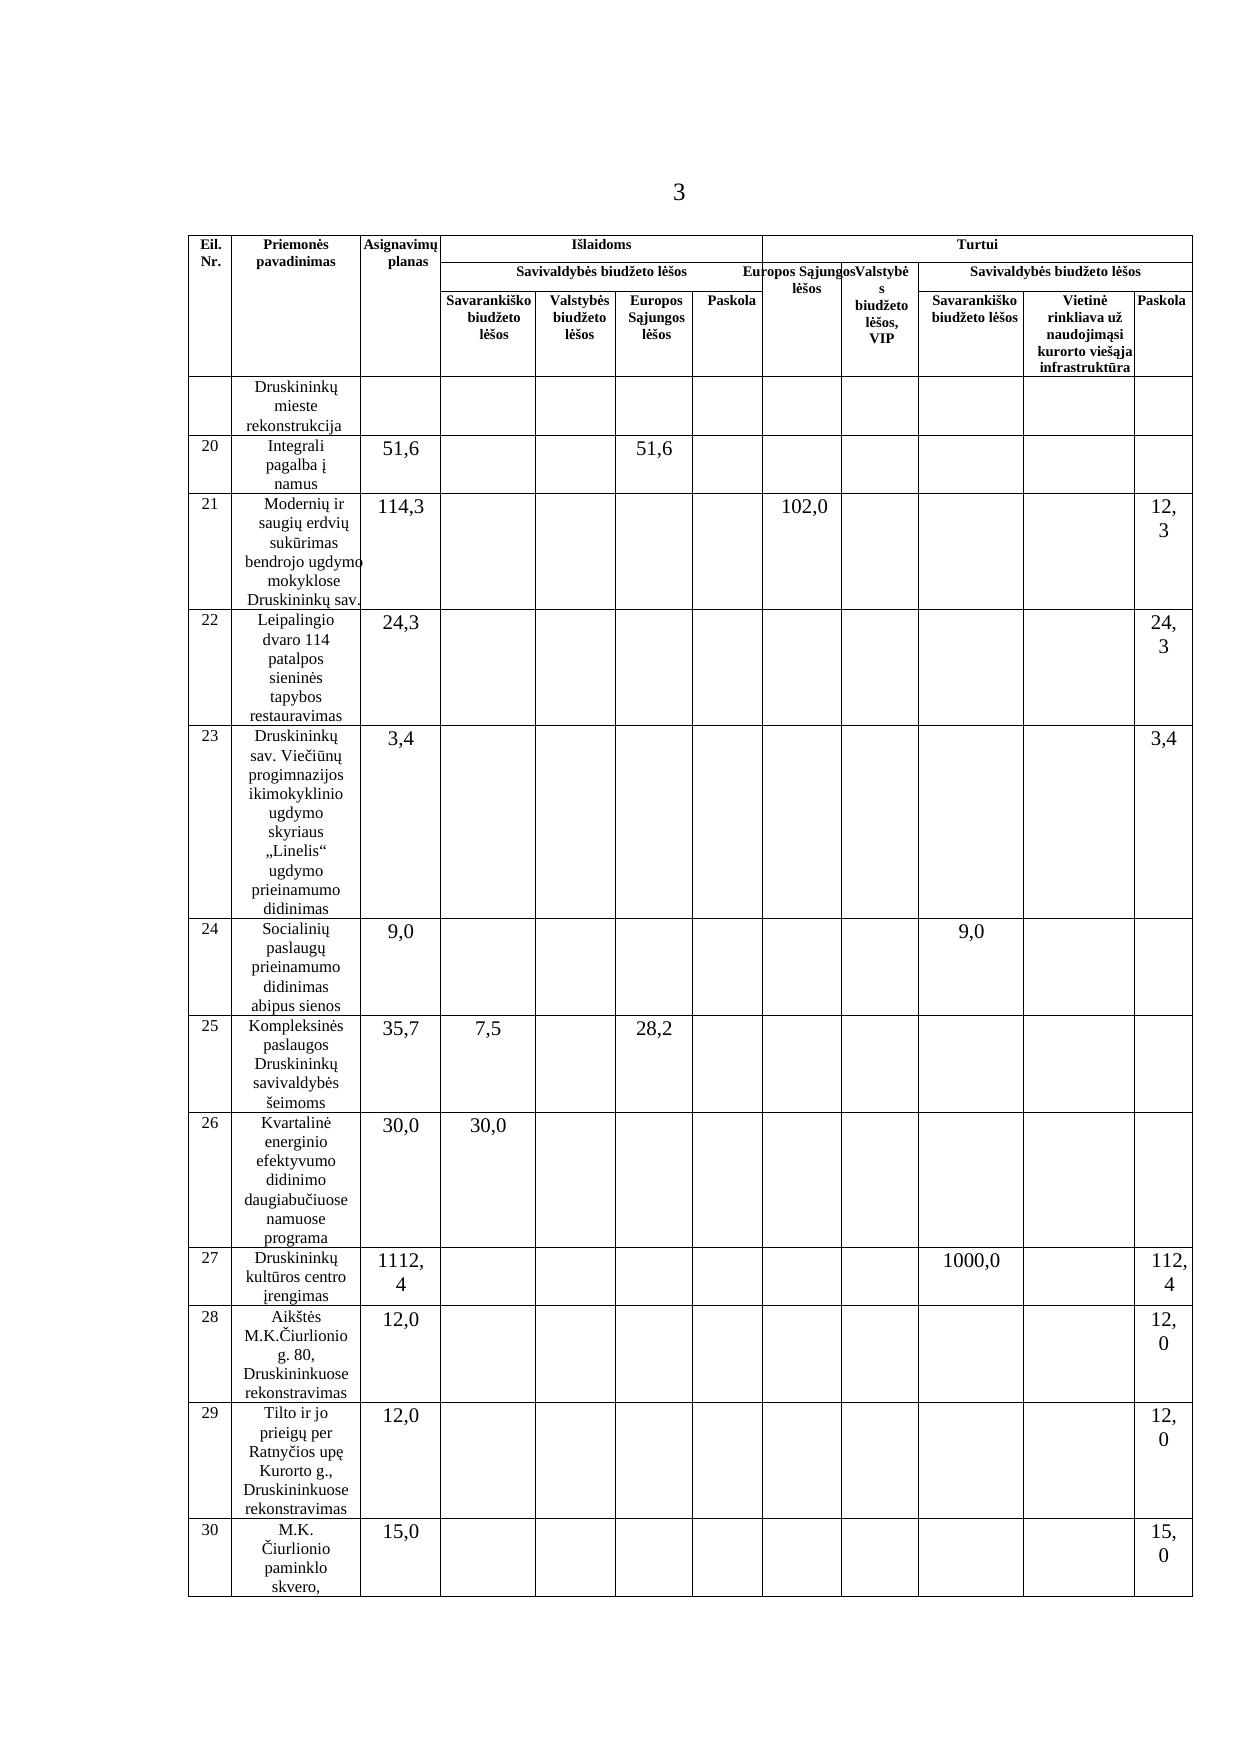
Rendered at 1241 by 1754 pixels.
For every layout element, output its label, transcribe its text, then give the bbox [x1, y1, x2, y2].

table_cell [763, 610, 841, 725]
table_cell [361, 377, 440, 434]
table_cell 29 [189, 1403, 231, 1518]
table_cell [693, 726, 762, 918]
table_cell [1135, 436, 1192, 493]
table_cell [616, 1403, 692, 1518]
table_cell 26 [189, 1113, 231, 1247]
table_cell 51,6 [361, 436, 440, 493]
table_cell 12,0 [361, 1306, 440, 1402]
table_header Eil. Nr. [189, 236, 231, 376]
table_cell [1135, 1113, 1192, 1247]
table_cell [1024, 610, 1134, 725]
table_cell 9,0 [361, 919, 440, 1015]
table_cell [763, 377, 841, 434]
table_cell [441, 436, 535, 493]
table_cell [441, 1519, 535, 1596]
table_cell 23 [189, 726, 231, 918]
table_cell [1135, 377, 1192, 434]
table_cell [919, 377, 1023, 434]
table_cell [763, 919, 841, 1015]
table_cell [693, 1403, 762, 1518]
table_cell Europos Sąjungos lėšos [616, 292, 692, 376]
table_cell 9,0 [919, 919, 1023, 1015]
table_cell [842, 1248, 918, 1305]
table_cell [1024, 1113, 1134, 1247]
table_cell Paskola [693, 292, 762, 376]
table_cell [763, 1016, 841, 1112]
table_cell [536, 1016, 615, 1112]
table_cell [616, 494, 692, 609]
table_cell 24 [189, 919, 231, 1015]
table_cell 22 [189, 610, 231, 725]
table_cell [189, 377, 231, 434]
table_cell [536, 610, 615, 725]
table_cell [842, 610, 918, 725]
table_cell 1112,4 [361, 1248, 440, 1305]
table_cell Druskininkų kultūros centro įrengimas [232, 1248, 360, 1305]
table_cell 21 [189, 494, 231, 609]
table_cell Modernių ir saugių erdvių sukūrimas bendrojo ugdymo mokyklose Druskininkų sav. [232, 494, 360, 609]
table_cell 114,3 [361, 494, 440, 609]
table_header Turtui [763, 236, 1192, 262]
table_cell 12,3 [1135, 494, 1192, 609]
table_cell [919, 1519, 1023, 1596]
table_cell [919, 1403, 1023, 1518]
table_cell [763, 1248, 841, 1305]
table_cell [919, 1016, 1023, 1112]
table_cell Tilto ir jo prieigų per Ratnyčios upę Kurorto g., Druskininkuose rekonstravimas [232, 1403, 360, 1518]
table_cell Savarankiško biudžeto lėšos [919, 292, 1023, 376]
table_cell [919, 1113, 1023, 1247]
table_cell [1024, 1248, 1134, 1305]
table_cell [441, 919, 535, 1015]
table_cell [1024, 1519, 1134, 1596]
table_cell [536, 377, 615, 434]
table_cell [842, 436, 918, 493]
table_cell [763, 726, 841, 918]
table_cell Savarankiško biudžeto lėšos [441, 292, 535, 376]
table_cell 27 [189, 1248, 231, 1305]
table_cell 12,0 [1135, 1403, 1192, 1518]
table_cell Druskininkų sav. Viečiūnų progimnazijos ikimokyklinio ugdymo skyriaus „Linelis“ ugdymo prieinamumo didinimas [232, 726, 360, 918]
table_header Išlaidoms [441, 236, 762, 262]
table_cell [842, 1016, 918, 1112]
table_cell [693, 919, 762, 1015]
table_cell [1024, 1016, 1134, 1112]
table_cell [441, 1403, 535, 1518]
table_cell [536, 1306, 615, 1402]
table_cell 20 [189, 436, 231, 493]
table_cell [441, 1306, 535, 1402]
table_cell [693, 377, 762, 434]
table_cell [441, 1248, 535, 1305]
table_cell [693, 1016, 762, 1112]
table_cell [616, 726, 692, 918]
table_cell [616, 377, 692, 434]
table_cell [763, 1519, 841, 1596]
table_cell [616, 1248, 692, 1305]
table_cell [763, 1403, 841, 1518]
table_cell [693, 1519, 762, 1596]
table_cell [842, 377, 918, 434]
table_cell 12,0 [1135, 1306, 1192, 1402]
table_cell [693, 1248, 762, 1305]
table_cell 30 [189, 1519, 231, 1596]
table_cell Valstybės biudžeto lėšos [536, 292, 615, 376]
table_cell Paskola [1135, 292, 1192, 376]
table_cell [842, 1306, 918, 1402]
table_cell Kompleksinės paslaugos Druskininkų savivaldybės šeimoms [232, 1016, 360, 1112]
table_cell Vietinė rinkliava už naudojimąsi kurorto viešąja infrastruktūra [1024, 292, 1134, 376]
table_cell [441, 610, 535, 725]
table_cell [1024, 726, 1134, 918]
table_cell [919, 436, 1023, 493]
table_cell [693, 610, 762, 725]
table_cell 15,0 [1135, 1519, 1192, 1596]
table_cell 35,7 [361, 1016, 440, 1112]
table_cell [842, 494, 918, 609]
table_cell Savivaldybės biudžeto lėšos [919, 263, 1192, 291]
table_header Priemonės pavadinimas [232, 236, 360, 376]
table_cell [693, 1113, 762, 1247]
table_cell [1024, 1403, 1134, 1518]
table_cell 3,4 [1135, 726, 1192, 918]
table_cell [842, 1519, 918, 1596]
table_cell [536, 919, 615, 1015]
table_cell 24,3 [1135, 610, 1192, 725]
table_cell 15,0 [361, 1519, 440, 1596]
table_cell [693, 494, 762, 609]
table_cell 102,0 [763, 494, 841, 609]
table_cell 30,0 [441, 1113, 535, 1247]
table_cell [919, 1306, 1023, 1402]
table_cell Socialinių paslaugų prieinamumo didinimas abipus sienos [232, 919, 360, 1015]
table_cell 51,6 [616, 436, 692, 493]
table_cell [441, 494, 535, 609]
table_header Asignavimų planas [361, 236, 440, 376]
table_cell Savivaldybės biudžeto lėšos [441, 263, 762, 291]
table_cell Integrali pagalba į namus [232, 436, 360, 493]
table_cell [536, 1403, 615, 1518]
table_cell [842, 919, 918, 1015]
table_cell Aikštės M.K.Čiurlionio g. 80, Druskininkuose rekonstravimas [232, 1306, 360, 1402]
table_cell [693, 1306, 762, 1402]
table_cell Valstybės biudžeto lėšos, VIP [842, 263, 918, 376]
table_cell [919, 494, 1023, 609]
table_cell [1024, 377, 1134, 434]
table_cell [763, 1113, 841, 1247]
table_cell [441, 726, 535, 918]
table_cell [1024, 919, 1134, 1015]
table_cell [616, 1306, 692, 1402]
table_cell [616, 919, 692, 1015]
table_cell 12,0 [361, 1403, 440, 1518]
table_cell [919, 726, 1023, 918]
table_cell 28,2 [616, 1016, 692, 1112]
table_cell 28 [189, 1306, 231, 1402]
table_cell [763, 1306, 841, 1402]
table_cell M.K. Čiurlionio paminklo skvero, [232, 1519, 360, 1596]
table_cell [1024, 436, 1134, 493]
table_cell Kvartalinė energinio efektyvumo didinimo daugiabučiuose namuose programa [232, 1113, 360, 1247]
table_cell [842, 1113, 918, 1247]
table_cell [616, 1113, 692, 1247]
table_cell 24,3 [361, 610, 440, 725]
table_cell [1135, 919, 1192, 1015]
table_cell Druskininkų mieste rekonstrukcija [232, 377, 360, 434]
table_cell [536, 436, 615, 493]
table_cell [919, 610, 1023, 725]
table_cell 1000,0 [919, 1248, 1023, 1305]
table_cell [1024, 494, 1134, 609]
table_cell [441, 377, 535, 434]
table_cell 7,5 [441, 1016, 535, 1112]
table_cell 25 [189, 1016, 231, 1112]
table_cell [1024, 1306, 1134, 1402]
table_cell 3,4 [361, 726, 440, 918]
table_cell [616, 610, 692, 725]
table_cell 112,4 [1135, 1248, 1192, 1305]
table_cell 30,0 [361, 1113, 440, 1247]
table_cell [536, 726, 615, 918]
table_cell Europos Sąjungos lėšos [763, 263, 841, 376]
table_cell [763, 436, 841, 493]
table_cell [536, 1113, 615, 1247]
table_cell Leipalingio dvaro 114 patalpos sieninės tapybos restauravimas [232, 610, 360, 725]
table_cell [842, 1403, 918, 1518]
table_cell [693, 436, 762, 493]
table_cell [536, 494, 615, 609]
table_cell [842, 726, 918, 918]
table_cell [536, 1248, 615, 1305]
table_cell [536, 1519, 615, 1596]
table_cell [616, 1519, 692, 1596]
table_cell [1135, 1016, 1192, 1112]
